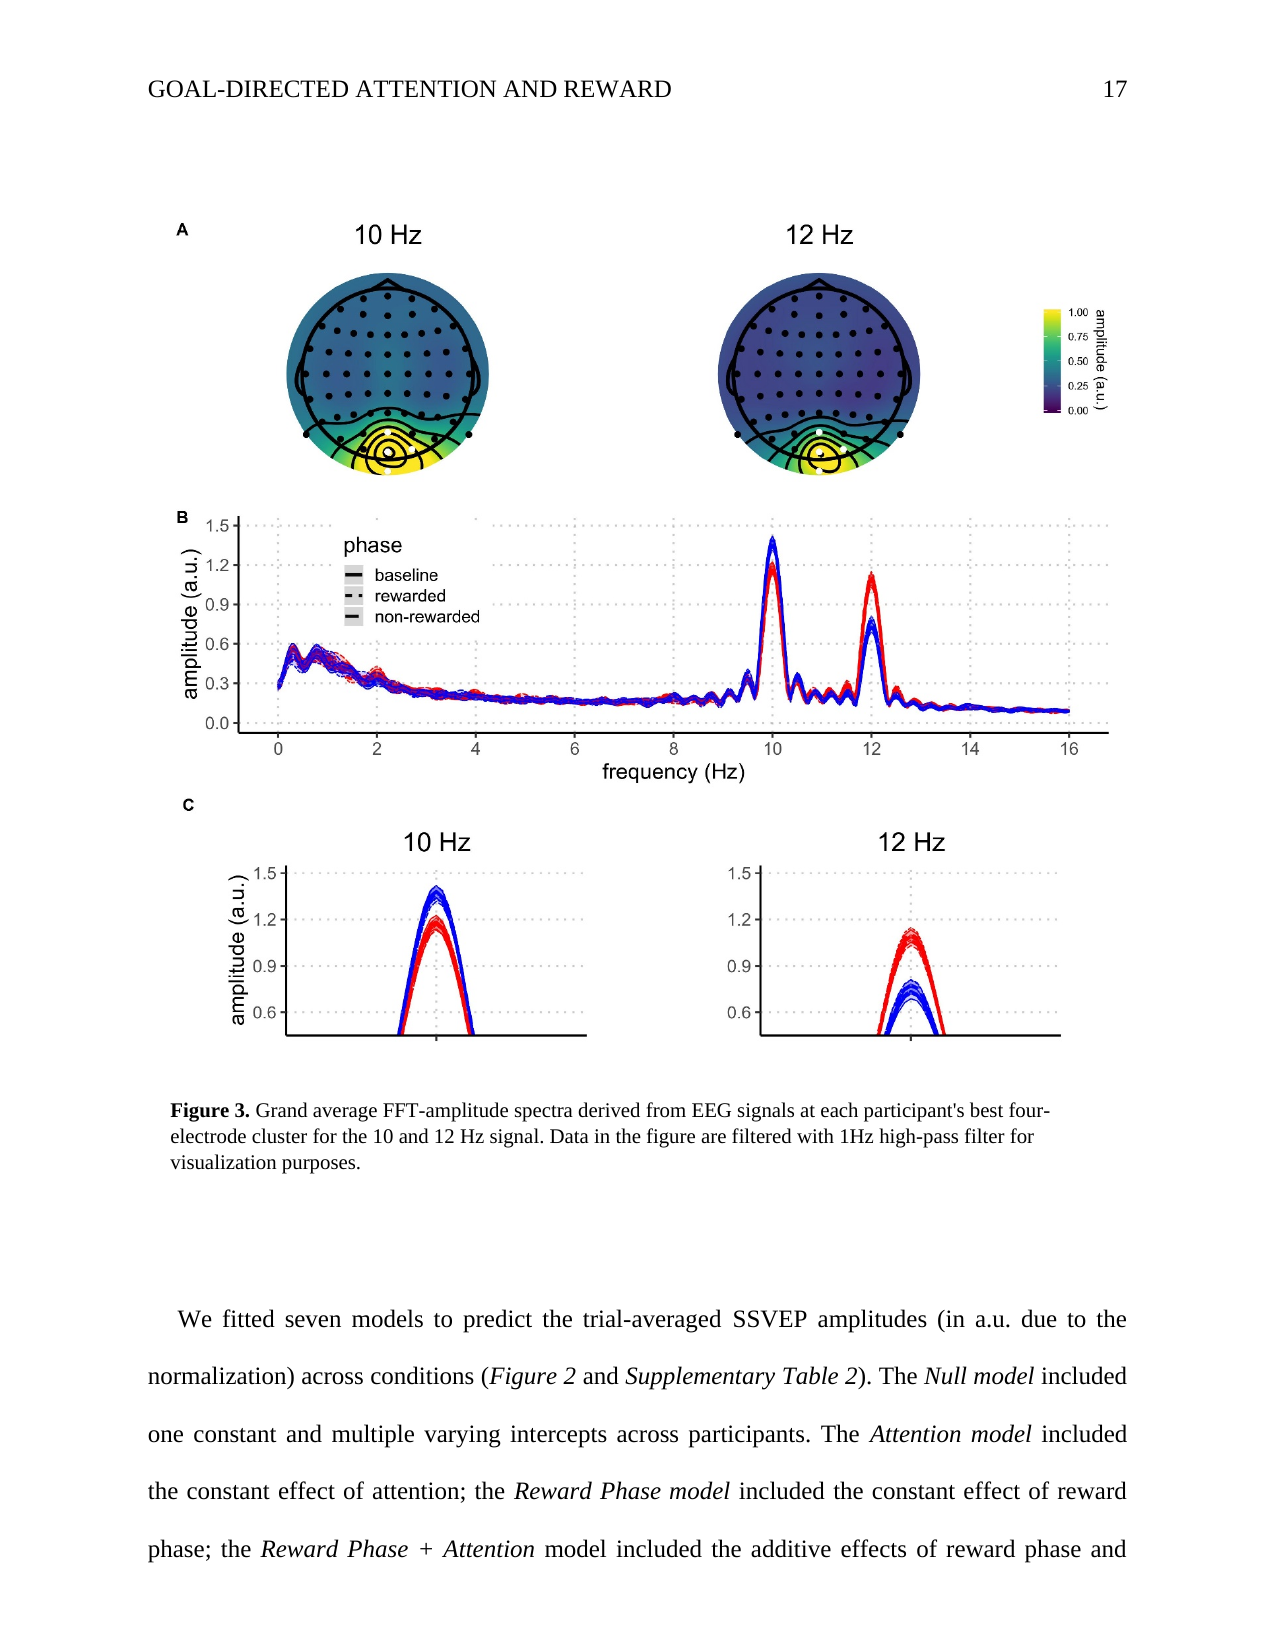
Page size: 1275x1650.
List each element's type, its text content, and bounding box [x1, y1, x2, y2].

picture [170, 217, 1119, 1080]
text Figure 3. Grand average FFT-amplitude spectra derived from EEG signals at each participant's best four-electrode cluster for the 10 and 12 Hz signal. Data in the figure are filtered with 1Hz high-pass filter for visualization purposes. [170, 1098, 1117, 1174]
text We fitted seven models to predict the trial-averaged SSVEP amplitudes (in a.u. due to the normalization) across conditions (Figure 2 and Supplementary Table 2). The Null model included one constant and multiple varying intercepts across participants. The Attention model included the constant effect of attention; the Reward Phase model included the constant effect of reward phase; the Reward Phase + Attention model included the additive effects of reward phase and [148, 1304, 1127, 1562]
